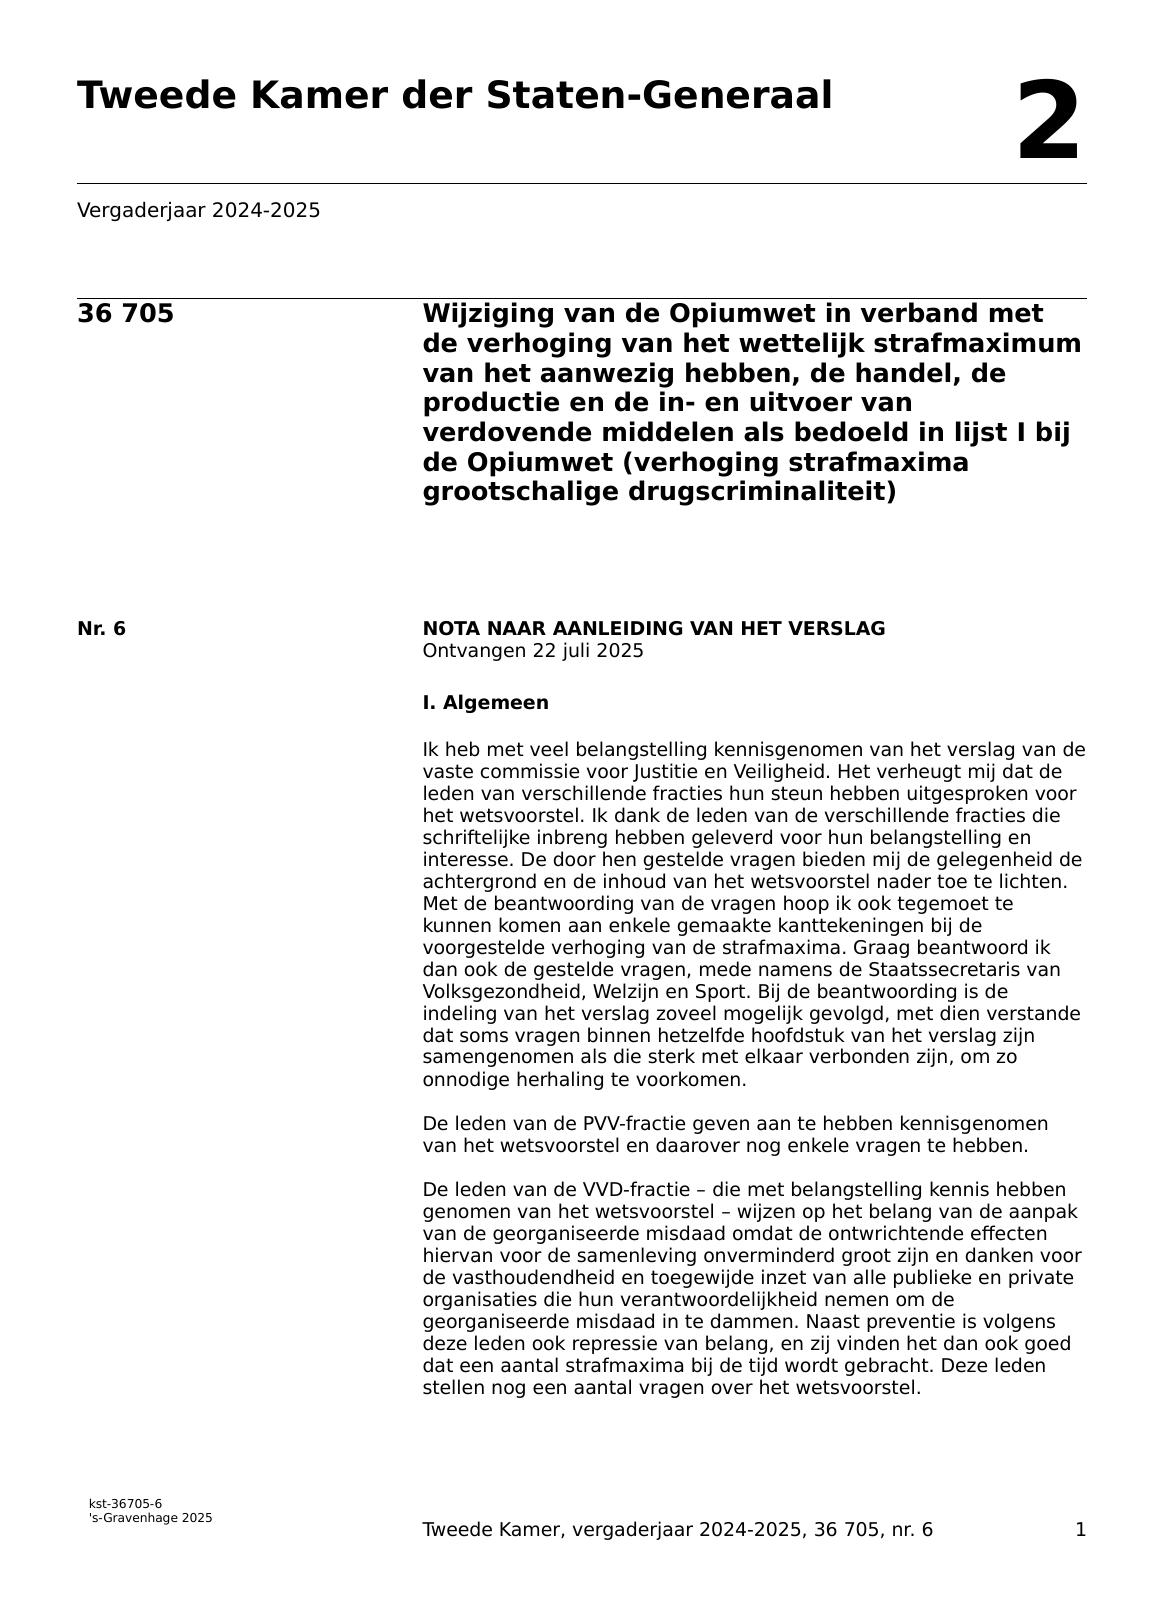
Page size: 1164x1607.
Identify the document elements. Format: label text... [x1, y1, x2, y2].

table_cell Vergaderjaar 2024-2025 [77, 184, 1087, 298]
subtitle Nr. 6 NOTA NAAR AANLEIDING VAN HET VERSLAG [77, 618, 1087, 640]
text De leden van de VVD-fractie – die met belangstelling kennis hebben genomen van het wetsvoorstel – wijzen op het belang van de aanpak van de georganiseerde misdaad omdat de ontwrichtende effecten hiervan voor de samenleving onverminderd groot zijn en danken voor de vasthoudendheid en toegewijde inzet van alle publieke en private organisaties die hun verantwoordelijkheid nemen om de georganiseerde misdaad in te dammen. Naast preventie is volgens deze leden ook repressie van belang, en zij vinden het dan ook goed dat een aantal strafmaxima bij de tijd wordt gebracht. Deze leden stellen nog een aantal vragen over het wetsvoorstel. [422, 1179, 1087, 1398]
text De leden van de PVV-fractie geven aan te hebben kennisgenomen van het wetsvoorstel en daarover nog enkele vragen te hebben. [422, 1113, 1087, 1157]
text 's-Gravenhage 2025 [88, 1511, 323, 1525]
text Ik heb met veel belangstelling kennisgenomen van het verslag van de vaste commissie voor Justitie en Veiligheid. Het verheugt mij dat de leden van verschillende fracties hun steun hebben uitgesproken voor het wetsvoorstel. Ik dank de leden van de verschillende fracties die schriftelijke inbreng hebben geleverd voor hun belangstelling en interesse. De door hen gestelde vragen bieden mij de gelegenheid de achtergrond en de inhoud van het wetsvoorstel nader toe te lichten. Met de beantwoording van de vragen hoop ik ook tegemoet te kunnen komen aan enkele gemaakte kanttekeningen bij de voorgestelde verhoging van de strafmaxima. Graag beantwoord ik dan ook de gestelde vragen, mede namens de Staatssecretaris van Volksgezondheid, Welzijn en Sport. Bij de beantwoording is de indeling van het verslag zoveel mogelijk gevolgd, met dien verstande dat soms vragen binnen hetzelfde hoofdstuk van het verslag zijn samengenomen als die sterk met elkaar verbonden zijn, om zo onnodige herhaling te voorkomen. [422, 739, 1087, 1090]
subtitle I. Algemeen [422, 692, 1087, 714]
table_header 2 [886, 59, 1087, 183]
subtitle 36 705 Wijziging van de Opiumwet in verband met de verhoging van het wettelijk strafmaximum van het aanwezig hebben, de handel, de productie en de in- en uitvoer van verdovende middelen als bedoeld in lijst I bij de Opiumwet (verhoging strafmaxima grootschalige drugscriminaliteit) [77, 299, 1087, 507]
text kst-36705-6 [88, 1497, 323, 1511]
table_header Tweede Kamer der Staten-Generaal [77, 59, 886, 183]
text Ontvangen 22 juli 2025 [422, 640, 1087, 662]
